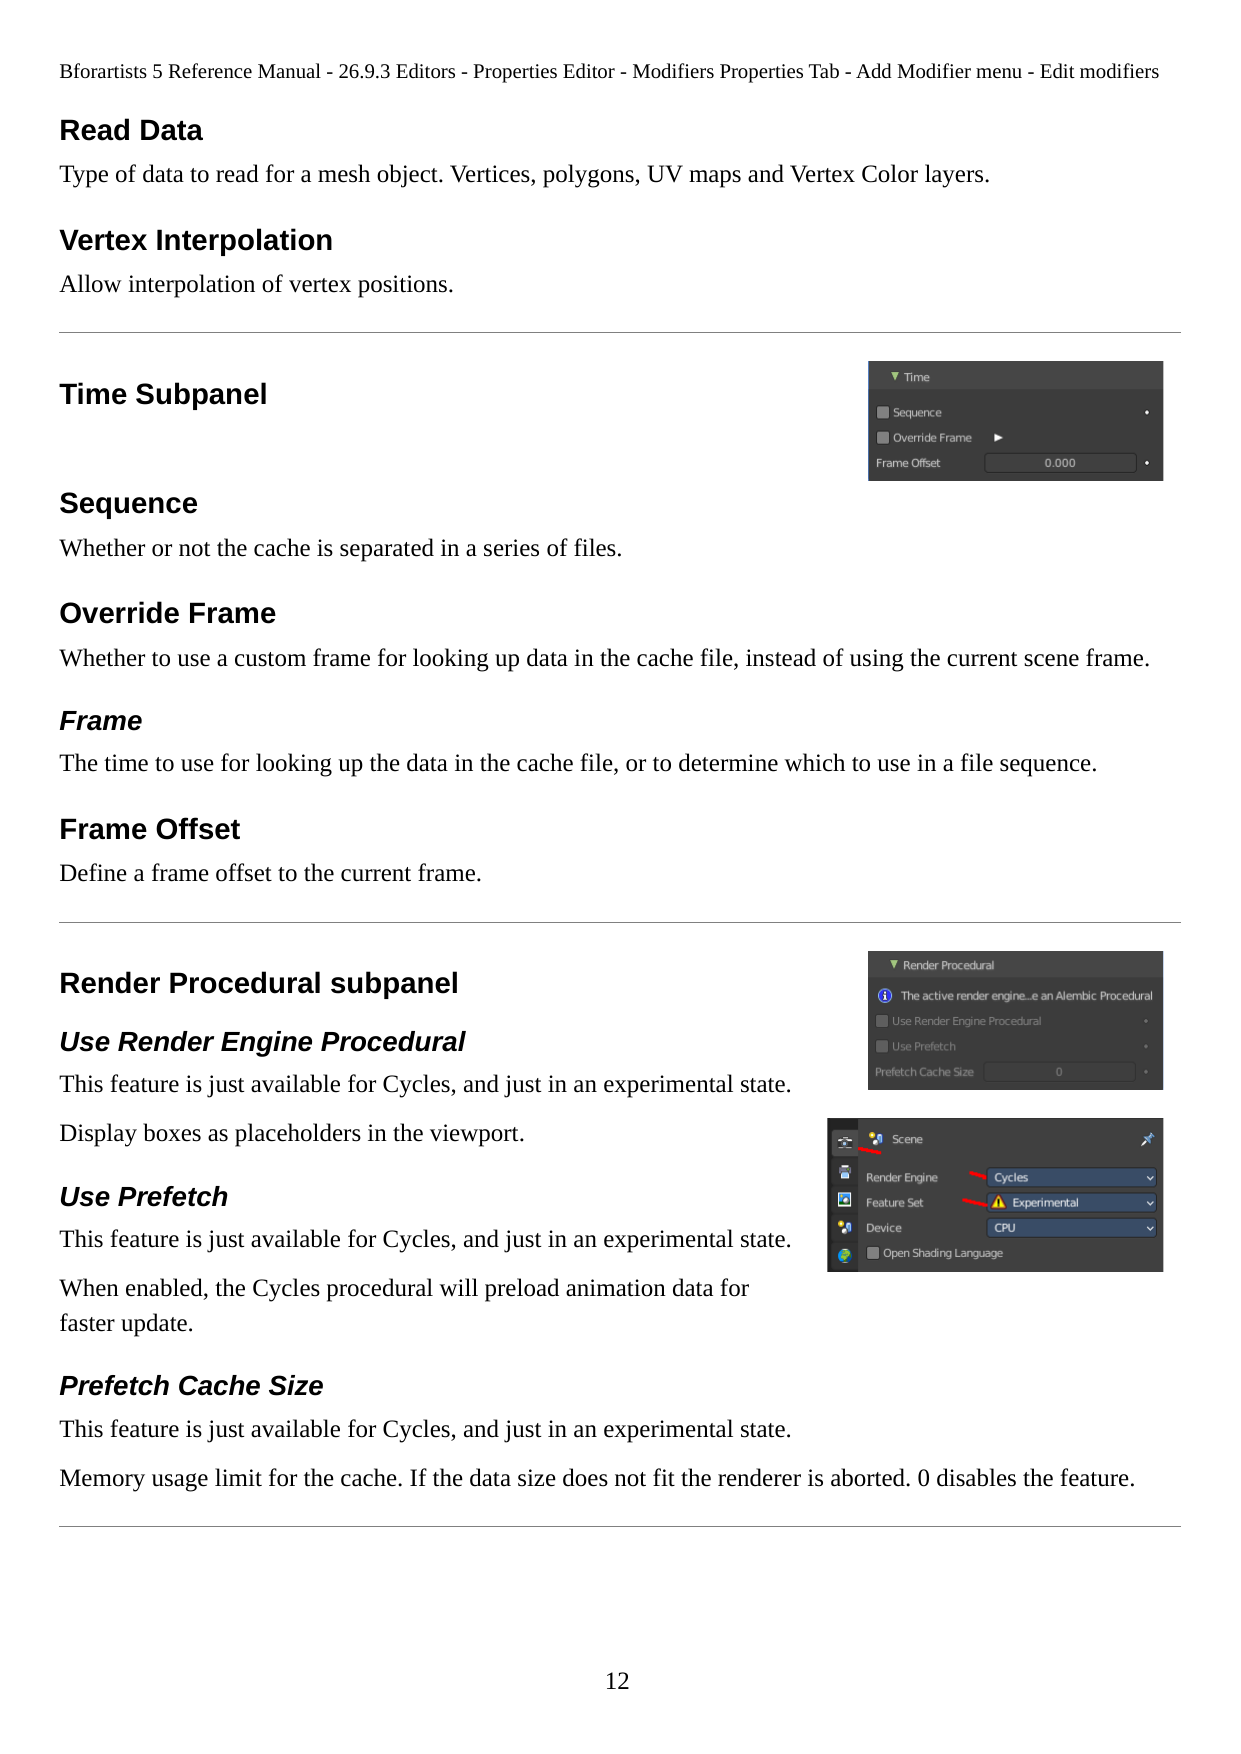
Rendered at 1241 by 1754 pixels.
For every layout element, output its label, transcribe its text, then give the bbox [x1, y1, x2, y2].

subtitle [1164, 966, 1181, 1000]
text When enabled, the Cycles procedural will preload animation data for faster update. [59, 1273, 1181, 1337]
text Whether or not the cache is separated in a series of files. [59, 533, 1181, 561]
text Allow interpolation of vertex positions. [59, 269, 1181, 297]
text Type of data to read for a mesh object. Vertices, polygons, UV maps and Vertex Color layers. [59, 159, 1181, 188]
text This feature is just available for Cycles, and just in an experimental state. [59, 1224, 827, 1253]
subtitle Render Procedural subpanel [59, 966, 868, 1000]
subtitle Vertex Interpolation [59, 222, 1181, 256]
subtitle Override Frame [59, 596, 1181, 630]
subtitle Use Prefetch [59, 1180, 827, 1212]
picture [868, 951, 1164, 1090]
text The time to use for looking up the data in the cache file, or to determine which to use in a file sequence. [59, 748, 1181, 777]
subtitle [1164, 1180, 1181, 1212]
text Display boxes as placeholders in the viewport. [59, 1118, 827, 1147]
text Whether to use a custom frame for looking up data in the cache file, instead of using the current scene frame. [59, 643, 1181, 671]
subtitle [1164, 377, 1181, 410]
text Memory usage limit for the cache. If the data size does not fit the renderer is aborted. 0 disables the feature. [59, 1463, 1181, 1492]
picture [827, 1118, 1164, 1272]
picture [868, 361, 1164, 481]
text Define a frame offset to the current frame. [59, 858, 1181, 887]
subtitle Read Data [59, 113, 1181, 146]
text This feature is just available for Cycles, and just in an experimental state. [59, 1414, 1181, 1443]
subtitle Use Render Engine Procedural [59, 1025, 868, 1057]
subtitle Frame [59, 704, 1181, 736]
subtitle Frame Offset [59, 812, 1181, 846]
subtitle Time Subpanel [59, 377, 868, 410]
subtitle Sequence [59, 486, 1181, 520]
text This feature is just available for Cycles, and just in an experimental state. [59, 1069, 1181, 1098]
subtitle Prefetch Cache Size [59, 1369, 1181, 1401]
